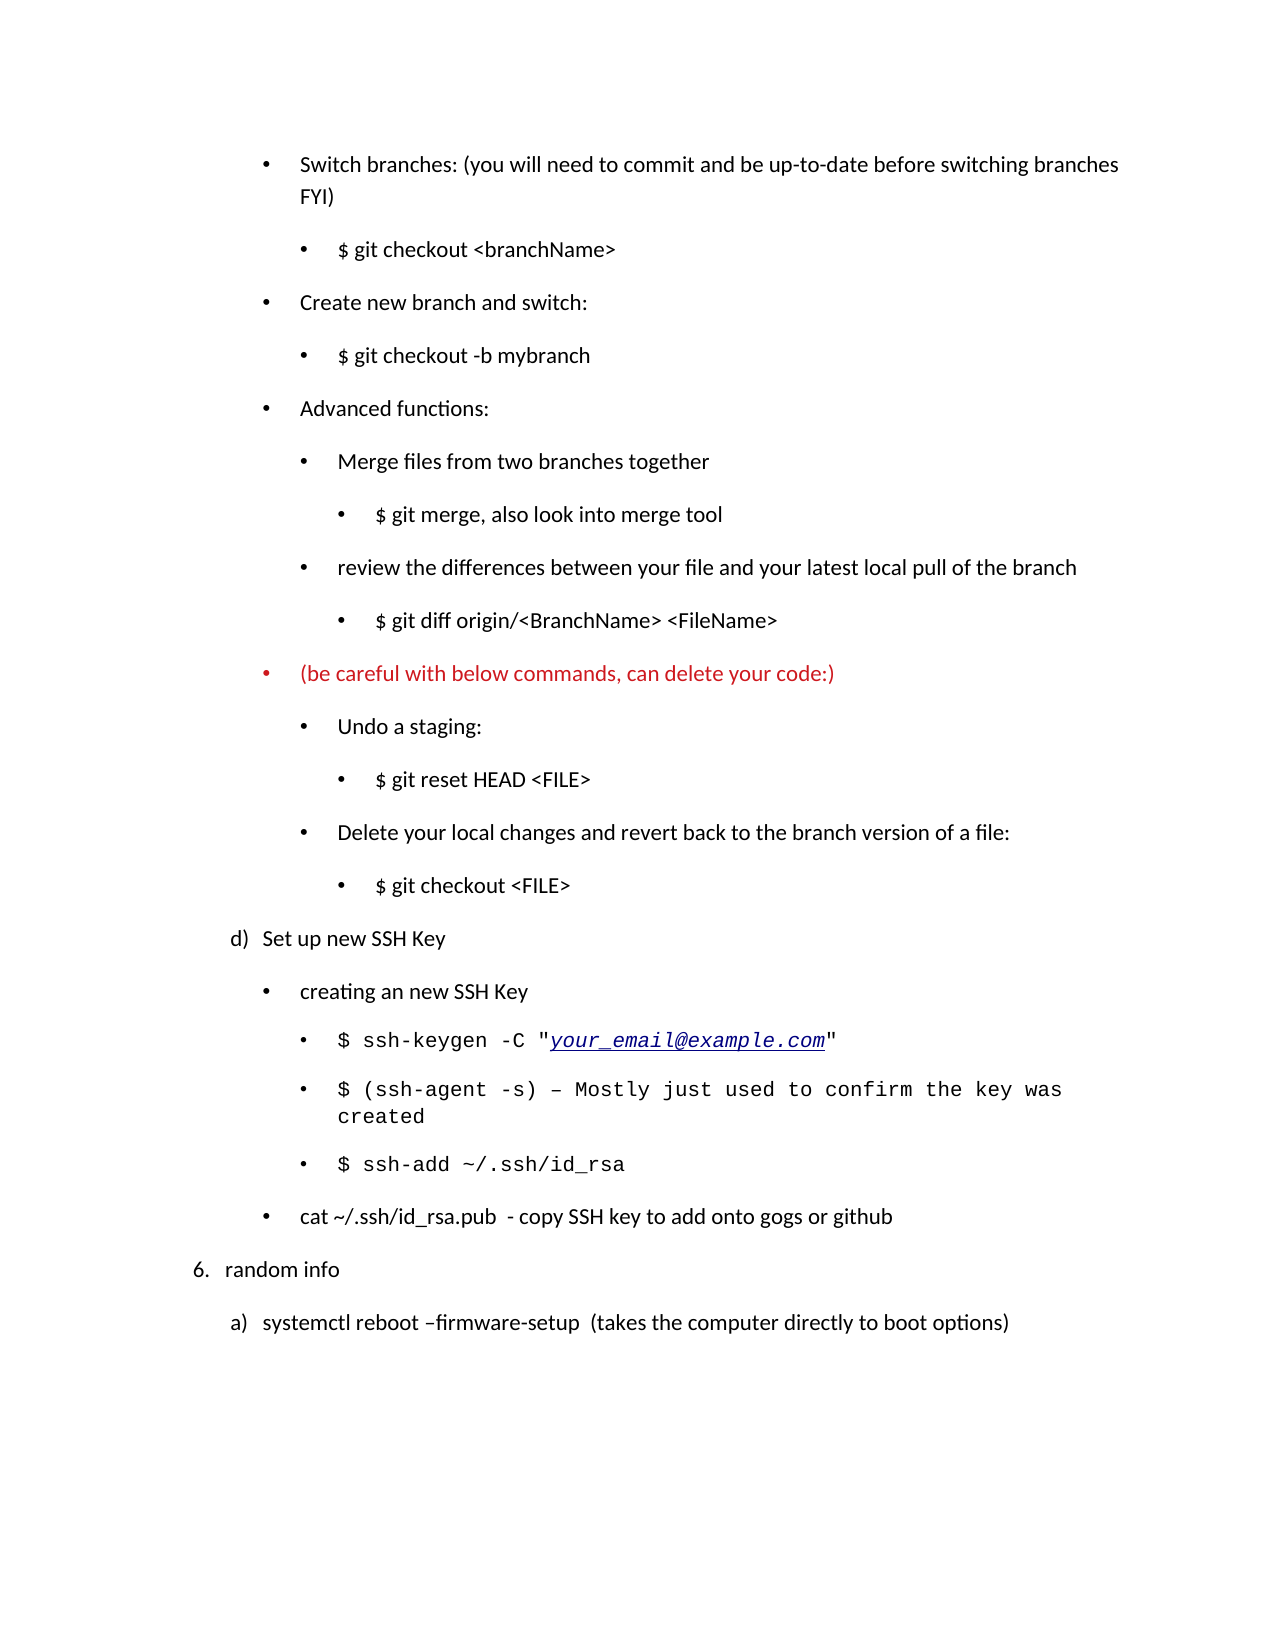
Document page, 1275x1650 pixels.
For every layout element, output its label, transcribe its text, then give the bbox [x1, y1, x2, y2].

list $ git reset HEAD <FILE> [337, 765, 1125, 793]
list Undo a staging: [300, 712, 1125, 740]
list Advanced functions: [262, 394, 1125, 422]
list Delete your local changes and revert back to the branch version of a file: [300, 818, 1125, 846]
list $ ssh-add ~/.ssh/id_rsa [300, 1154, 1125, 1177]
list $ git diff origin/<BranchName> <FileName> [337, 606, 1125, 634]
list Set up new SSH Key [225, 924, 1125, 952]
list $ ssh-keygen -C "your_email@example.com" [300, 1031, 1125, 1054]
list $ git merge, also look into merge tool [337, 500, 1125, 528]
list creating an new SSH Key [262, 977, 1125, 1006]
list Create new branch and switch: [262, 288, 1125, 316]
list Switch branches: (you will need to commit and be up-to-date before switching branches FYI) [262, 150, 1125, 210]
list Merge files from two branches together [300, 447, 1125, 475]
list $ (ssh-agent -s) – Mostly just used to confirm the key was created [300, 1078, 1125, 1129]
list (be careful with below commands, can delete your code:) [262, 659, 1125, 687]
list review the differences between your file and your latest local pull of the branch [300, 553, 1125, 581]
list systemctl reboot –firmware-setup (takes the computer directly to boot options) [225, 1308, 1125, 1336]
list $ git checkout -b mybranch [300, 341, 1125, 369]
list cat ~/.ssh/id_rsa.pub - copy SSH key to add onto gogs or github [262, 1202, 1125, 1230]
list $ git checkout <branchName> [300, 235, 1125, 263]
list $ git checkout <FILE> [337, 871, 1125, 899]
list random info [187, 1255, 1125, 1283]
